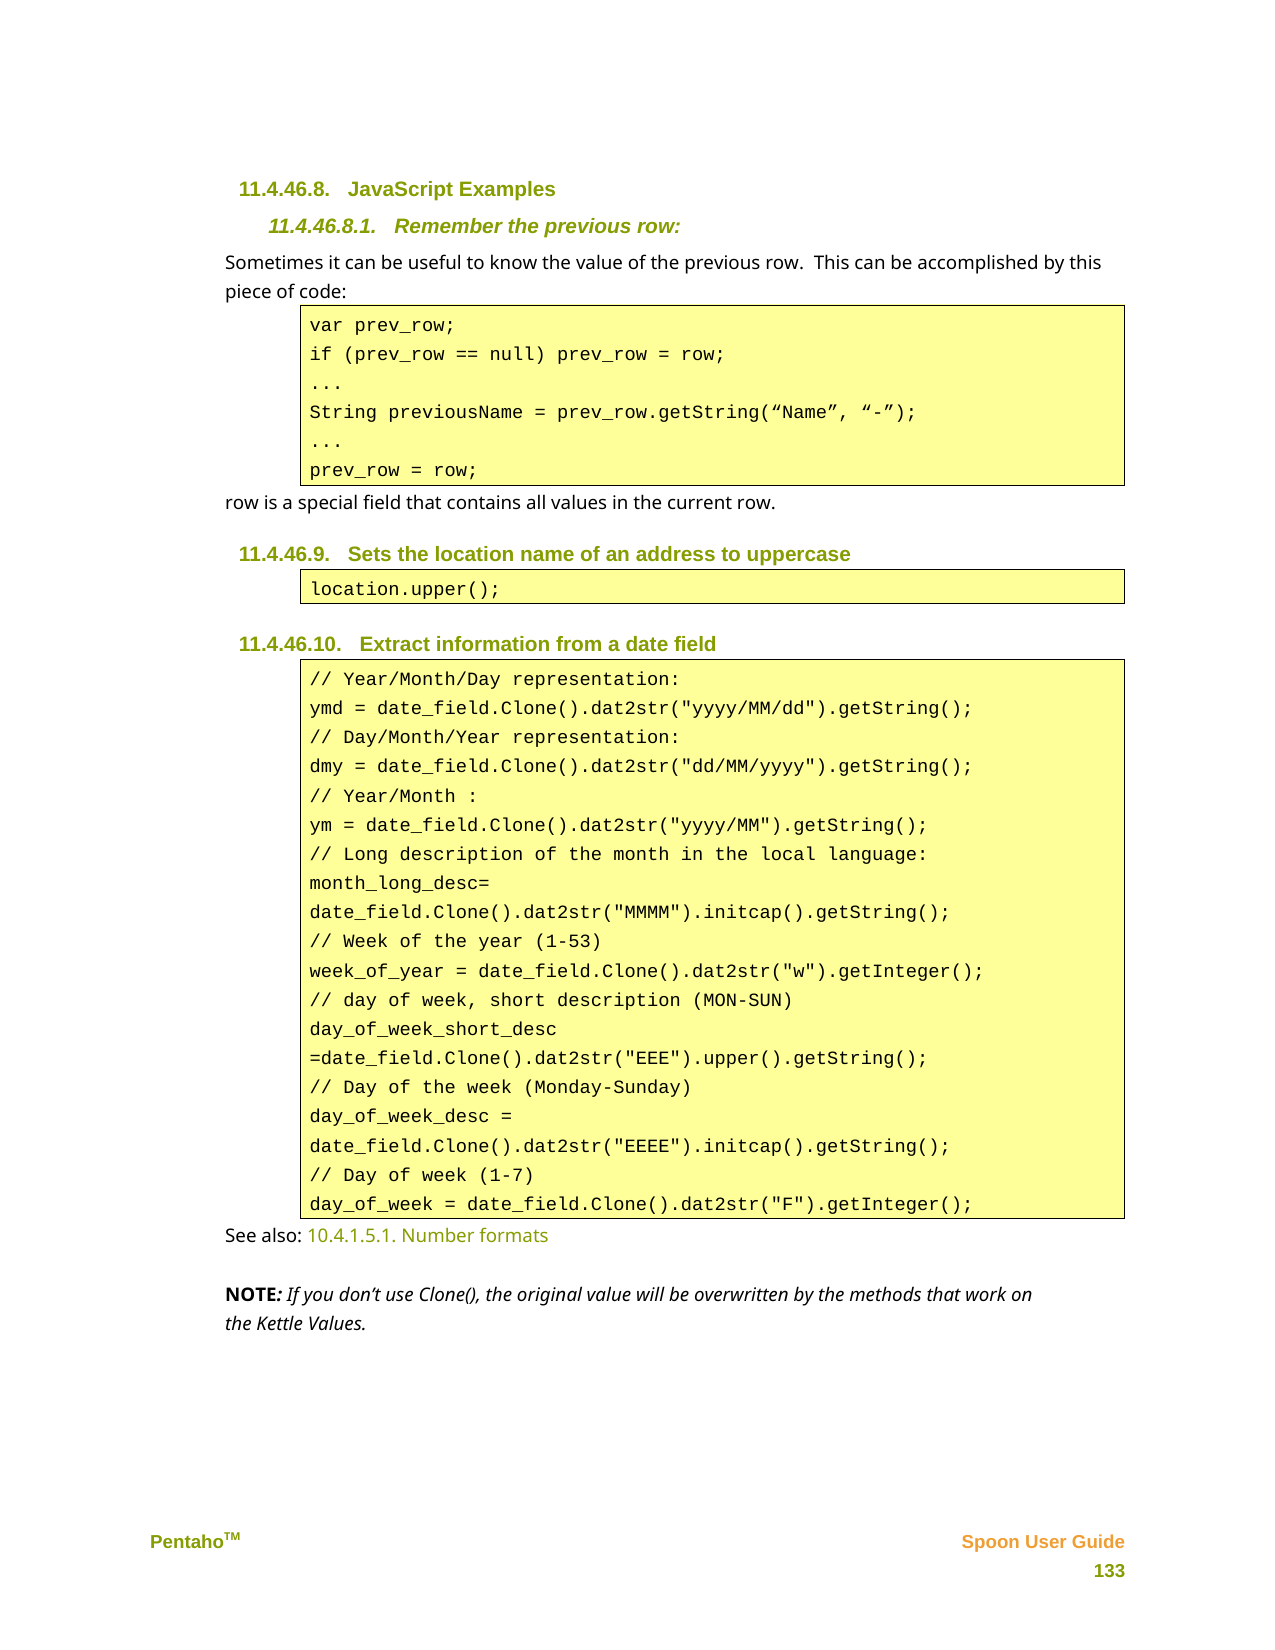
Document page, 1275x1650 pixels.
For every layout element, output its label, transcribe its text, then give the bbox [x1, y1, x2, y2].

text String previousName = prev_row.getString(“Name”, “-”); [301, 392, 1124, 421]
text Sometimes it can be useful to know the value of the previous row. This can be accomplished by this piece of code: [225, 246, 1125, 304]
text // day of week, short description (MON-SUN) [301, 980, 1124, 1009]
text // Day of the week (Monday-Sunday) [301, 1067, 1124, 1096]
text // Long description of the month in the local language: [301, 834, 1124, 863]
subtitle Remember the previous row: [268, 211, 1125, 240]
text the Kettle Values. [225, 1307, 1125, 1336]
text dmy = date_field.Clone().dat2str("dd/MM/yyyy").getString(); [301, 746, 1124, 776]
text month_long_desc= date_field.Clone().dat2str("MMMM").initcap().getString(); [301, 863, 1124, 921]
text var prev_row; [301, 306, 1124, 334]
text // Year/Month/Day representation: [301, 660, 1124, 688]
text See also: 10.4.1.5.1. Number formats [225, 1219, 1125, 1248]
text NOTE: If you don’t use Clone(), the original value will be overwritten by the methods that work on [225, 1278, 1125, 1307]
text day_of_week_short_desc =date_field.Clone().dat2str("EEE").upper().getString(); [301, 1009, 1124, 1067]
subtitle JavaScript Examples [239, 169, 1125, 204]
text ... [301, 421, 1124, 450]
text week_of_year = date_field.Clone().dat2str("w").getInteger(); [301, 951, 1124, 980]
subtitle Sets the location name of an address to uppercase [239, 534, 1125, 568]
text // Day of week (1-7) [301, 1155, 1124, 1184]
text // Year/Month : [301, 776, 1124, 805]
text day_of_week = date_field.Clone().dat2str("F").getInteger(); [301, 1184, 1124, 1218]
text prev_row = row; [301, 450, 1124, 485]
text ymd = date_field.Clone().dat2str("yyyy/MM/dd").getString(); [301, 688, 1124, 717]
text if (prev_row == null) prev_row = row; [301, 334, 1124, 363]
text day_of_week_desc = date_field.Clone().dat2str("EEEE").initcap().getString(); [301, 1096, 1124, 1155]
subtitle Extract information from a date field [239, 623, 1125, 658]
text row is a special field that contains all values in the current row. [225, 486, 1125, 515]
text // Week of the year (1-53) [301, 921, 1124, 951]
text // Day/Month/Year representation: [301, 717, 1124, 746]
text location.upper(); [301, 570, 1124, 603]
text ym = date_field.Clone().dat2str("yyyy/MM").getString(); [301, 805, 1124, 834]
text ... [301, 363, 1124, 392]
